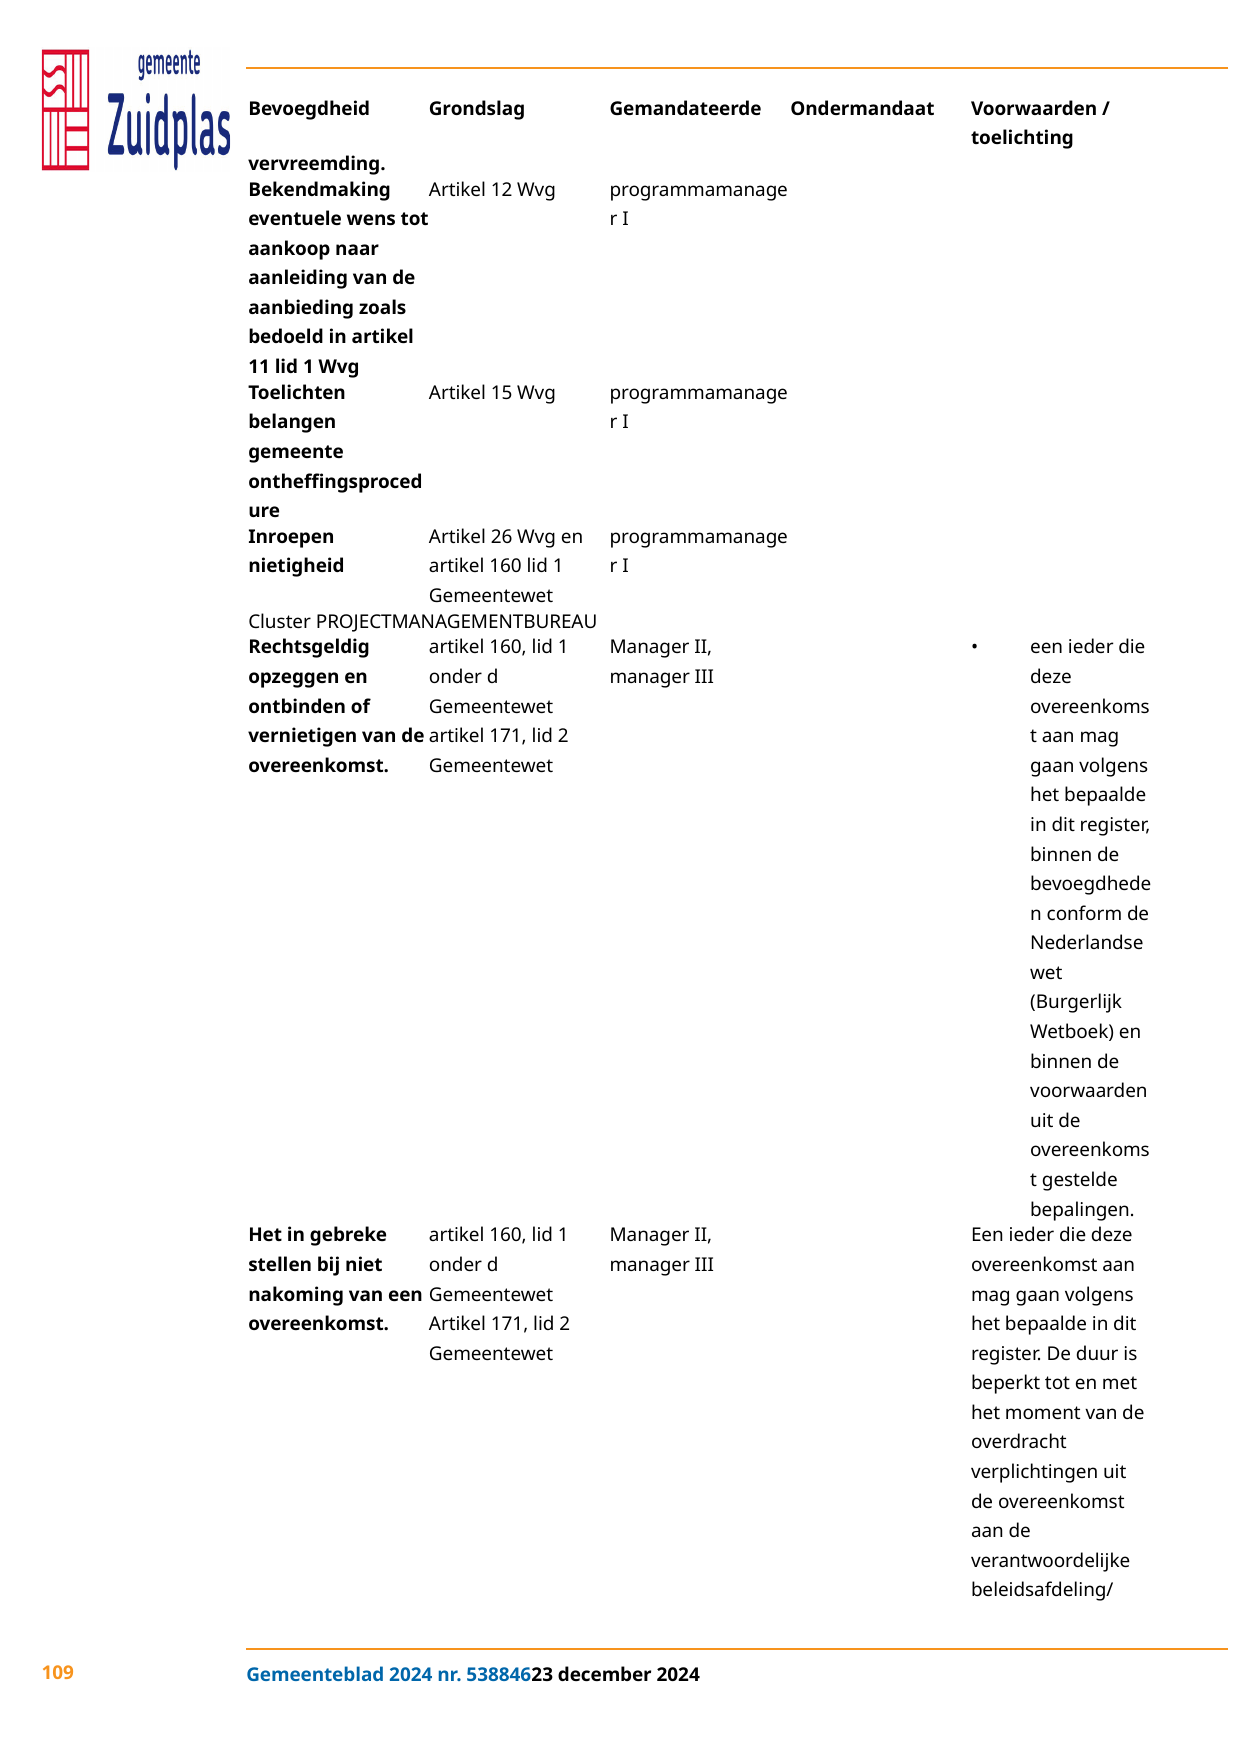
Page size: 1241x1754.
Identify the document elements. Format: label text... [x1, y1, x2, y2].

table_cell [790, 176, 971, 379]
table_header Ondermandaat [790, 95, 971, 150]
table_cell [971, 523, 1152, 608]
table_cell programmamanager I [609, 176, 790, 379]
table_cell [790, 150, 971, 176]
table_cell Bekendmaking eventuele wens tot aankoop naar aanleiding van de aanbieding zoals bedoeld in artikel 11 lid 1 Wvg [248, 176, 429, 379]
table_cell Artikel 15 Wvg [429, 379, 609, 523]
table_header Voorwaarden / toelichting [971, 95, 1152, 150]
table_cell een ieder die deze overeenkomst aan mag gaan volgens het bepaalde in dit register, binnen de bevoegdheden conform de Nederlandse wet (Burgerlijk Wetboek) en binnen de voorwaarden uit de overeenkomst gestelde bepalingen. [971, 634, 1152, 1222]
table_cell Cluster PROJECTMANAGEMENTBUREAU [248, 608, 1152, 634]
table_header Grondslag [429, 95, 609, 150]
table_cell Het in gebreke stellen bij niet nakoming van een overeenkomst. [248, 1222, 429, 1602]
table_cell programmamanager I [609, 379, 790, 523]
table_cell [790, 1222, 971, 1602]
table_header Bevoegdheid [248, 95, 429, 150]
table_cell artikel 160, lid 1 onder d Gemeentewet artikel 171, lid 2 Gemeentewet [429, 634, 609, 1222]
table_cell [790, 634, 971, 1222]
table_cell [790, 523, 971, 608]
table_cell Toelichten belangen gemeente ontheffingsprocedure [248, 379, 429, 523]
table_cell Rechtsgeldig opzeggen en ontbinden of vernietigen van de overeenkomst. [248, 634, 429, 1222]
table_cell [790, 379, 971, 523]
table_cell Artikel 26 Wvg en artikel 160 lid 1 Gemeentewet [429, 523, 609, 608]
table_cell [971, 176, 1152, 379]
table_cell Manager II, manager III [609, 634, 790, 1222]
table_cell Artikel 12 Wvg [429, 176, 609, 379]
table_header Gemandateerde [609, 95, 790, 150]
table_cell Manager II, manager III [609, 1222, 790, 1602]
table_cell Een ieder die deze overeenkomst aan mag gaan volgens het bepaalde in dit register. De duur is beperkt tot en met het moment van de overdracht verplichtingen uit de overeenkomst aan de verantwoordelijke beleidsafdeling/ [971, 1222, 1152, 1602]
table_cell programmamanager I [609, 523, 790, 608]
table_cell Inroepen nietigheid [248, 523, 429, 608]
table_cell [971, 379, 1152, 523]
table_cell [609, 150, 790, 176]
table_cell [429, 150, 609, 176]
table_cell artikel 160, lid 1 onder d Gemeentewet Artikel 171, lid 2 Gemeentewet [429, 1222, 609, 1602]
picture [41, 47, 231, 172]
table_cell [971, 150, 1152, 176]
table_cell vervreemding. [248, 150, 429, 176]
